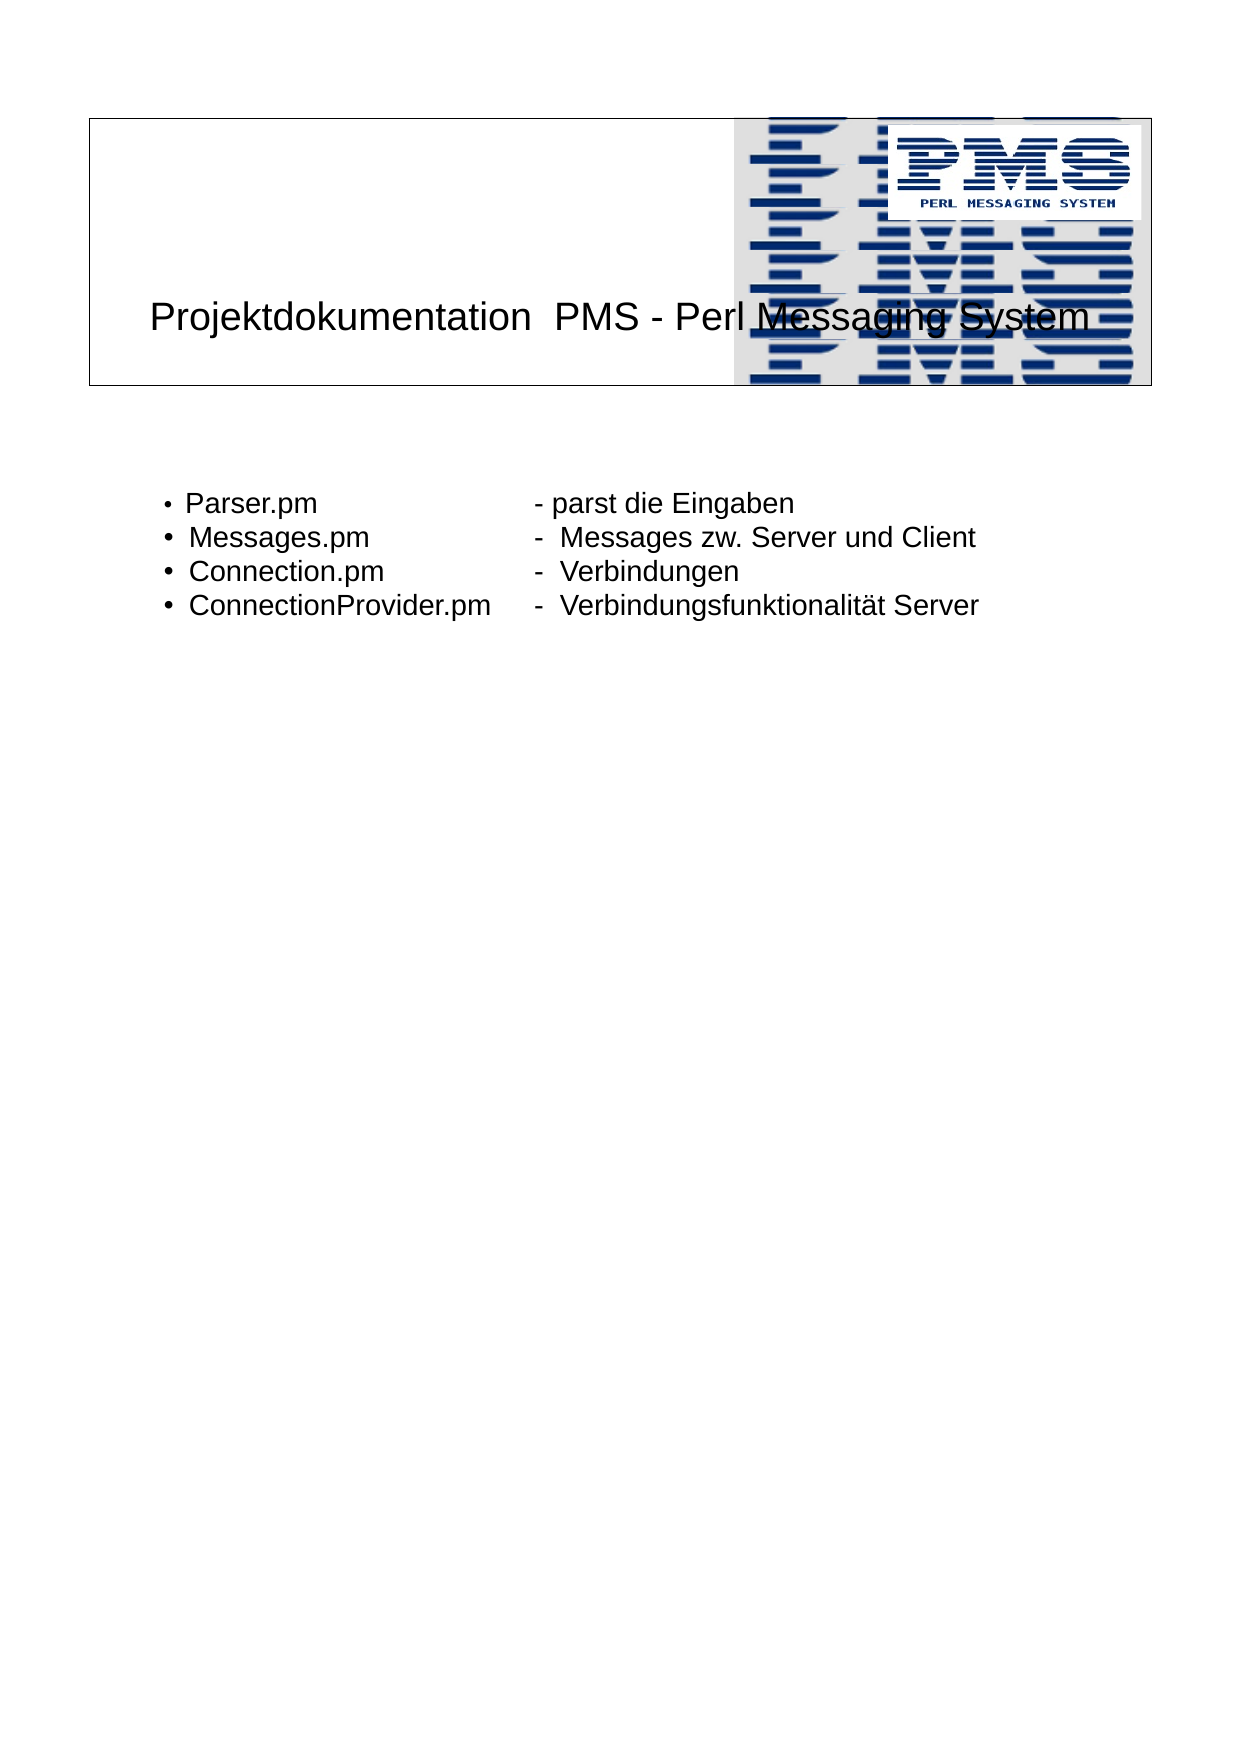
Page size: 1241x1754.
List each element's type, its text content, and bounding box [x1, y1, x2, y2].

list Parser.pm - parst die Eingaben [163, 482, 1152, 520]
list Messages.pm - Messages zw. Server und Client [163, 520, 1152, 554]
list Connection.pm - Verbindungen [163, 554, 1152, 588]
list ConnectionProvider.pm - Verbindungsfunktionalität Server [163, 588, 1152, 622]
picture [760, 119, 1151, 385]
